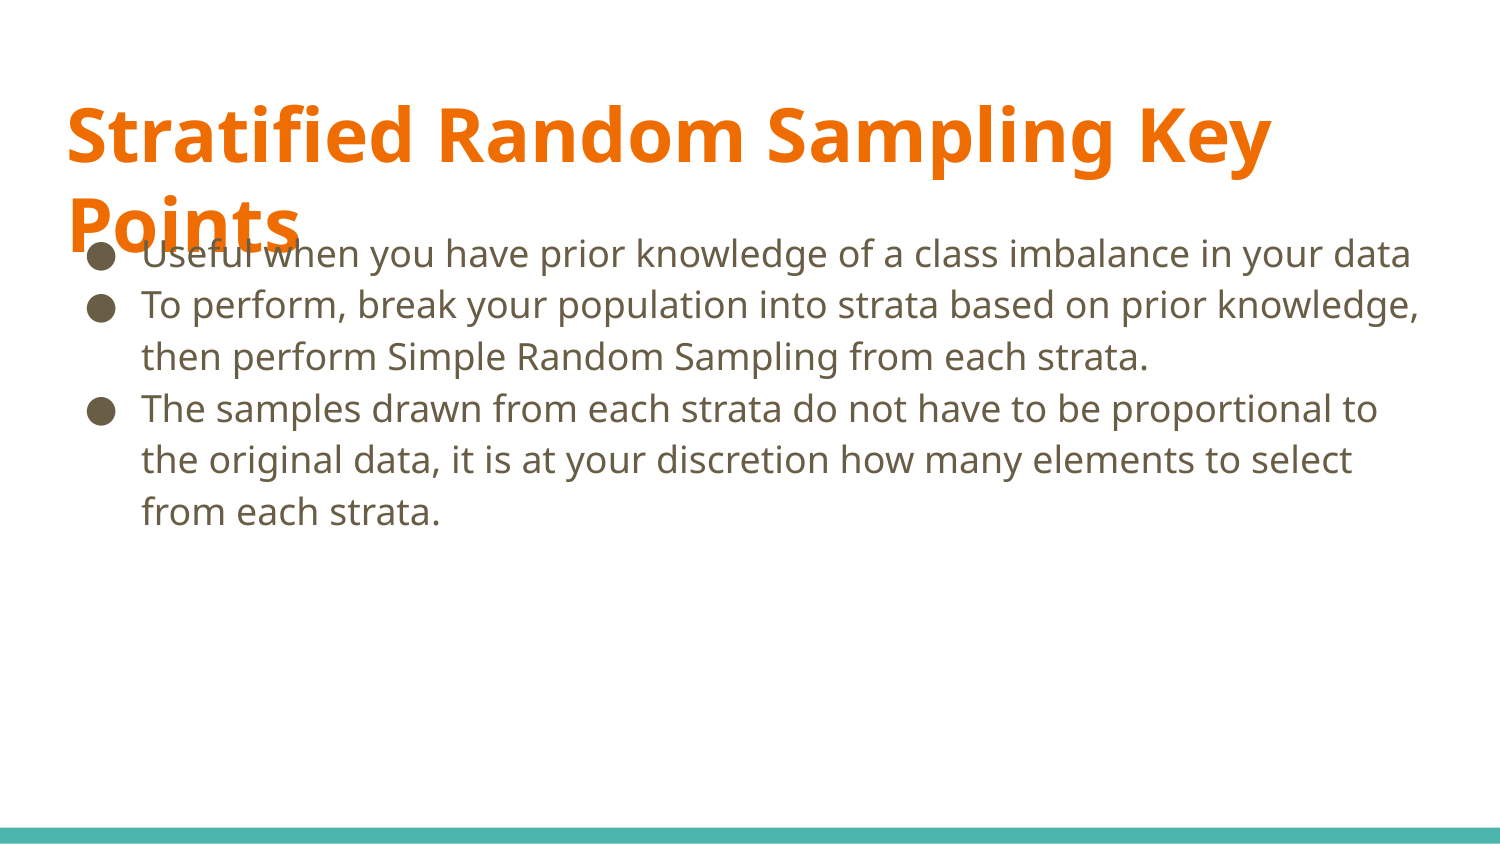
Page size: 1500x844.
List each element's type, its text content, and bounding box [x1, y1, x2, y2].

list Useful when you have prior knowledge of a class imbalance in your data To perform, break your population into strata based on prior knowledge, then perform Simple Random Sampling from each strata. The samples drawn from each strata do not have to be proportional to the original data, it is at your discretion how many elements to select from each strata. [51, 207, 1449, 750]
title Stratified Random Sampling Key Points [51, 72, 1449, 189]
